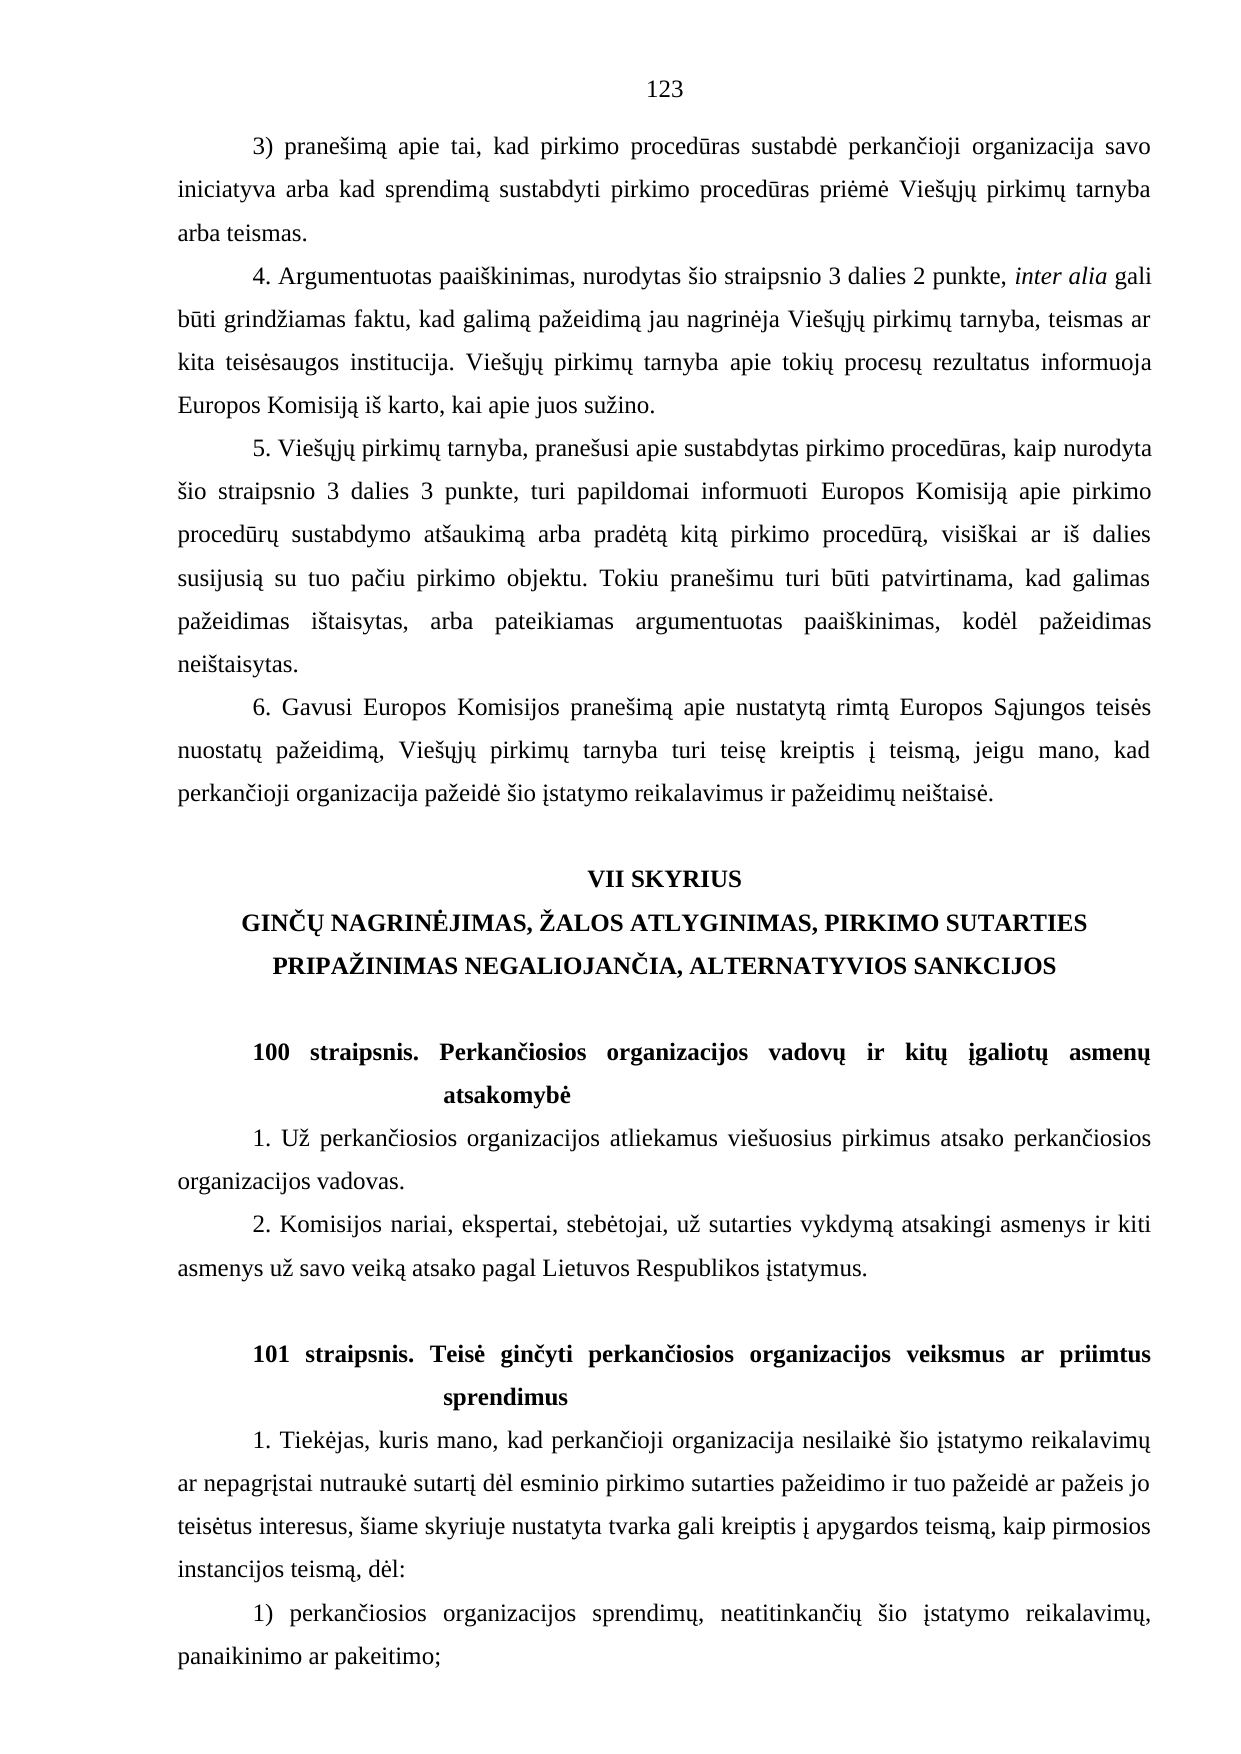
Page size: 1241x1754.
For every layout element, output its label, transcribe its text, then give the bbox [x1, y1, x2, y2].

text 101 straipsnis. Teisė ginčyti perkančiosios organizacijos veiksmus ar priimtus sprendimus [252, 1339, 1152, 1411]
text 100 straipsnis. Perkančiosios organizacijos vadovų ir kitų įgaliotų asmenų atsakomybė [252, 1037, 1152, 1109]
text 3) pranešimą apie tai, kad pirkimo procedūras sustabdė perkančioji organizacija savo iniciatyva arba kad sprendimą sustabdyti pirkimo procedūras priėmė Viešųjų pirkimų tarnyba arba teismas. [177, 131, 1152, 246]
text 4. Argumentuotas paaiškinimas, nurodytas šio straipsnio 3 dalies 2 punkte, inter alia gali būti grindžiamas faktu, kad galimą pažeidimą jau nagrinėja Viešųjų pirkimų tarnyba, teismas ar kita teisėsaugos institucija. Viešųjų pirkimų tarnyba apie tokių procesų rezultatus informuoja Europos Komisiją iš karto, kai apie juos sužino. [177, 261, 1152, 419]
text 1. Tiekėjas, kuris mano, kad perkančioji organizacija nesilaikė šio įstatymo reikalavimų ar nepagrįstai nutraukė sutartį dėl esminio pirkimo sutarties pažeidimo ir tuo pažeidė ar pažeis jo teisėtus interesus, šiame skyriuje nustatyta tvarka gali kreiptis į apygardos teismą, kaip pirmosios instancijos teismą, dėl: [177, 1425, 1152, 1583]
text 2. Komisijos nariai, ekspertai, stebėtojai, už sutarties vykdymą atsakingi asmenys ir kiti asmenys už savo veiką atsako pagal Lietuvos Respublikos įstatymus. [177, 1209, 1152, 1281]
text GINČŲ NAGRINĖJIMAS, ŽALOS ATLYGINIMAS, PIRKIMO SUTARTIES PRIPAŽINIMAS NEGALIOJANČIA, ALTERNATYVIOS SANKCIJOS [177, 908, 1152, 979]
text 5. Viešųjų pirkimų tarnyba, pranešusi apie sustabdytas pirkimo procedūras, kaip nurodyta šio straipsnio 3 dalies 3 punkte, turi papildomai informuoti Europos Komisiją apie pirkimo procedūrų sustabdymo atšaukimą arba pradėtą kitą pirkimo procedūrą, visiškai ar iš dalies susijusią su tuo pačiu pirkimo objektu. Tokiu pranešimu turi būti patvirtinama, kad galimas pažeidimas ištaisytas, arba pateikiamas argumentuotas paaiškinimas, kodėl pažeidimas neištaisytas. [177, 433, 1152, 678]
text 1. Už perkančiosios organizacijos atliekamus viešuosius pirkimus atsako perkančiosios organizacijos vadovas. [177, 1123, 1152, 1195]
text Vii SKYRIUS [177, 864, 1152, 893]
text 6. Gavusi Europos Komisijos pranešimą apie nustatytą rimtą Europos Sąjungos teisės nuostatų pažeidimą, Viešųjų pirkimų tarnyba turi teisę kreiptis į teismą, jeigu mano, kad perkančioji organizacija pažeidė šio įstatymo reikalavimus ir pažeidimų neištaisė. [177, 692, 1152, 807]
text 1) perkančiosios organizacijos sprendimų, neatitinkančių šio įstatymo reikalavimų, panaikinimo ar pakeitimo; [177, 1598, 1152, 1669]
